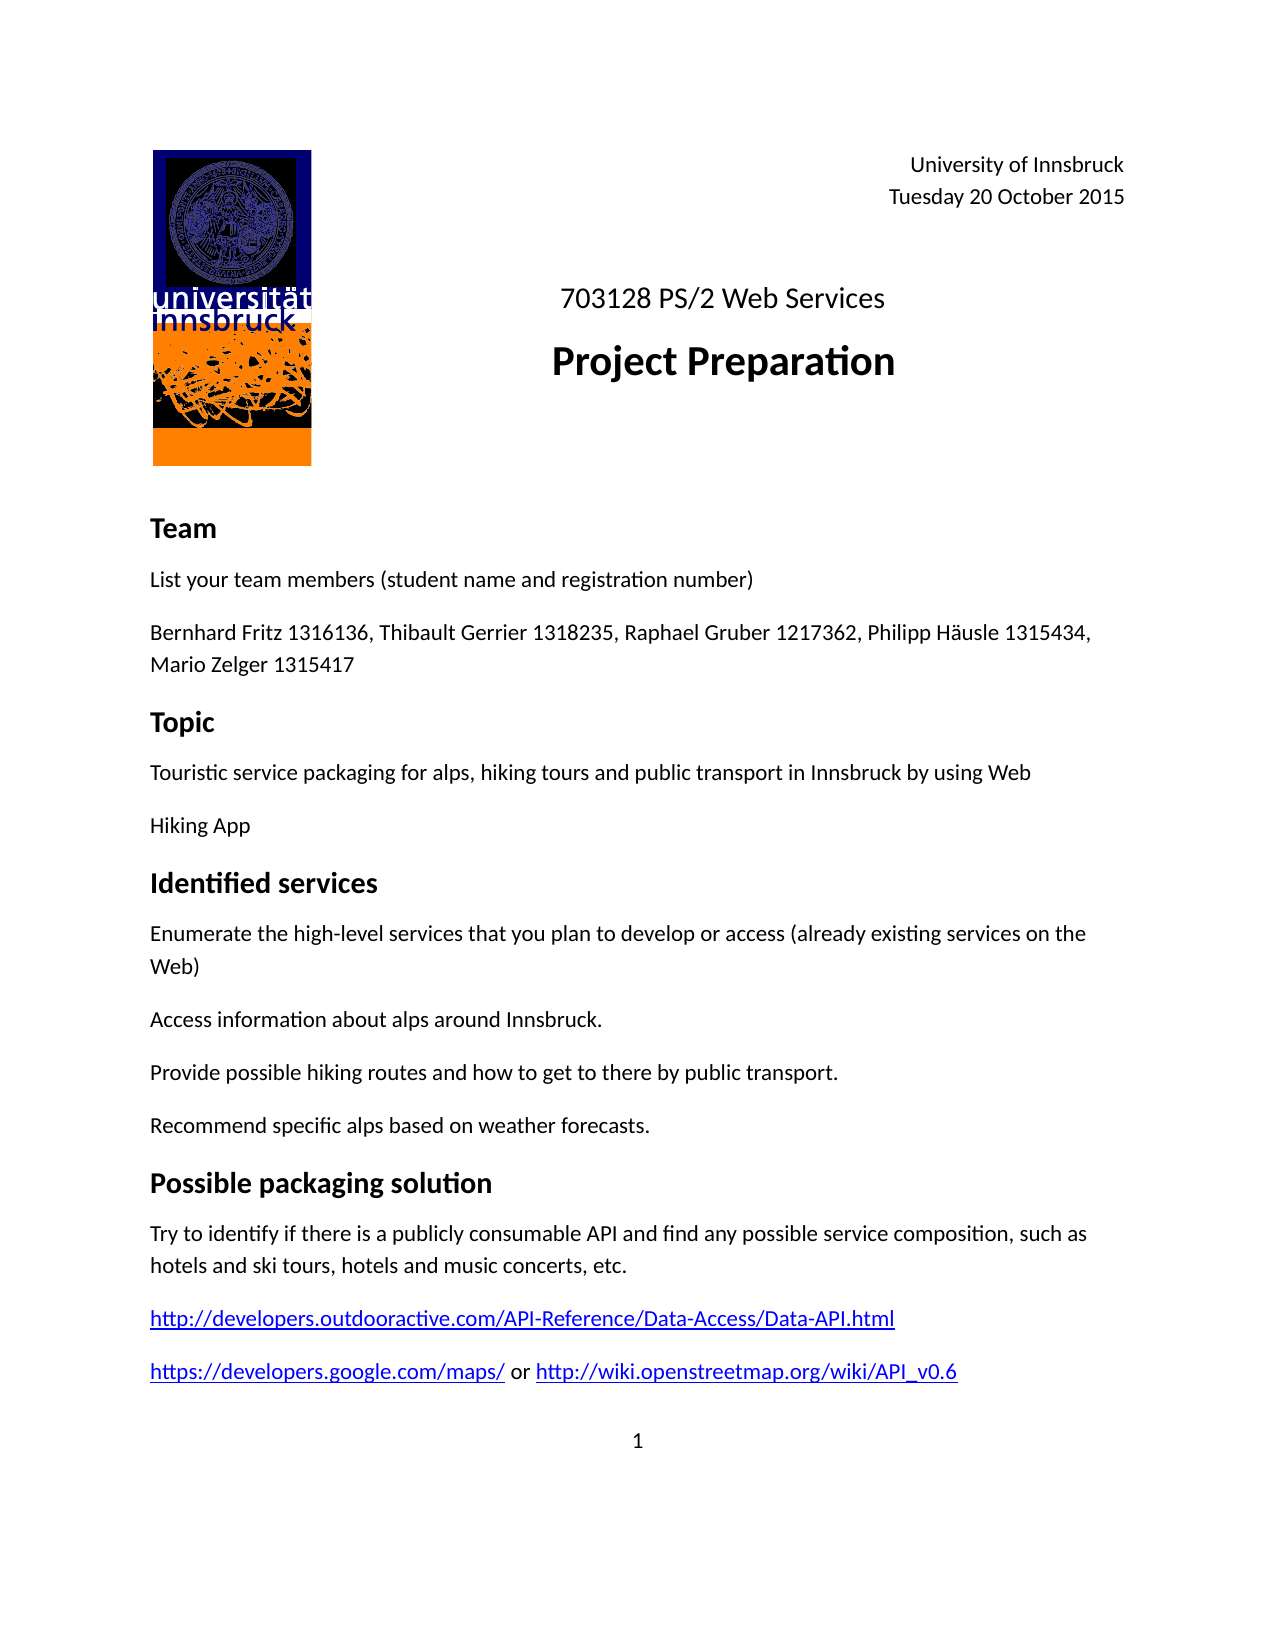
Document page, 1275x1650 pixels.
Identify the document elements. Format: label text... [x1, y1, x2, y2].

subtitle Identified services [150, 864, 1125, 901]
text List your team members (student name and registration number) [150, 565, 1125, 593]
text Access information about alps around Innsbruck. [150, 1005, 1125, 1033]
subtitle Team [150, 509, 1125, 546]
text Bernhard Fritz 1316136, Thibault Gerrier 1318235, Raphael Gruber 1217362, Philipp Häusle 1315434, Mario Zelger 1315417 [150, 618, 1125, 678]
subtitle Project Preparation [150, 334, 1125, 386]
subtitle 703128 PS/2 Web Services [150, 279, 1125, 316]
text Hiking App [150, 811, 1125, 839]
subtitle Tuesday 20 October 2015 [150, 182, 1125, 210]
text https://developers.google.com/maps/ or http://wiki.openstreetmap.org/wiki/API_v0.6 [150, 1357, 1125, 1385]
text Recommend specific alps based on weather forecasts. [150, 1111, 1125, 1139]
subtitle University of Innsbruck [150, 150, 1125, 178]
text Try to identify if there is a publicly consumable API and find any possible service composition, such as hotels and ski tours, hotels and music concerts, etc. [150, 1219, 1125, 1279]
text Touristic service packaging for alps, hiking tours and public transport in Innsbruck by using Web [150, 758, 1125, 786]
text http://developers.outdooractive.com/API-Reference/Data-Access/Data-API.html [150, 1304, 1125, 1332]
subtitle Topic [150, 703, 1125, 740]
subtitle Possible packaging solution [150, 1164, 1125, 1201]
text Provide possible hiking routes and how to get to there by public transport. [150, 1058, 1125, 1086]
text Enumerate the high-level services that you plan to develop or access (already existing services on the Web) [150, 919, 1125, 980]
